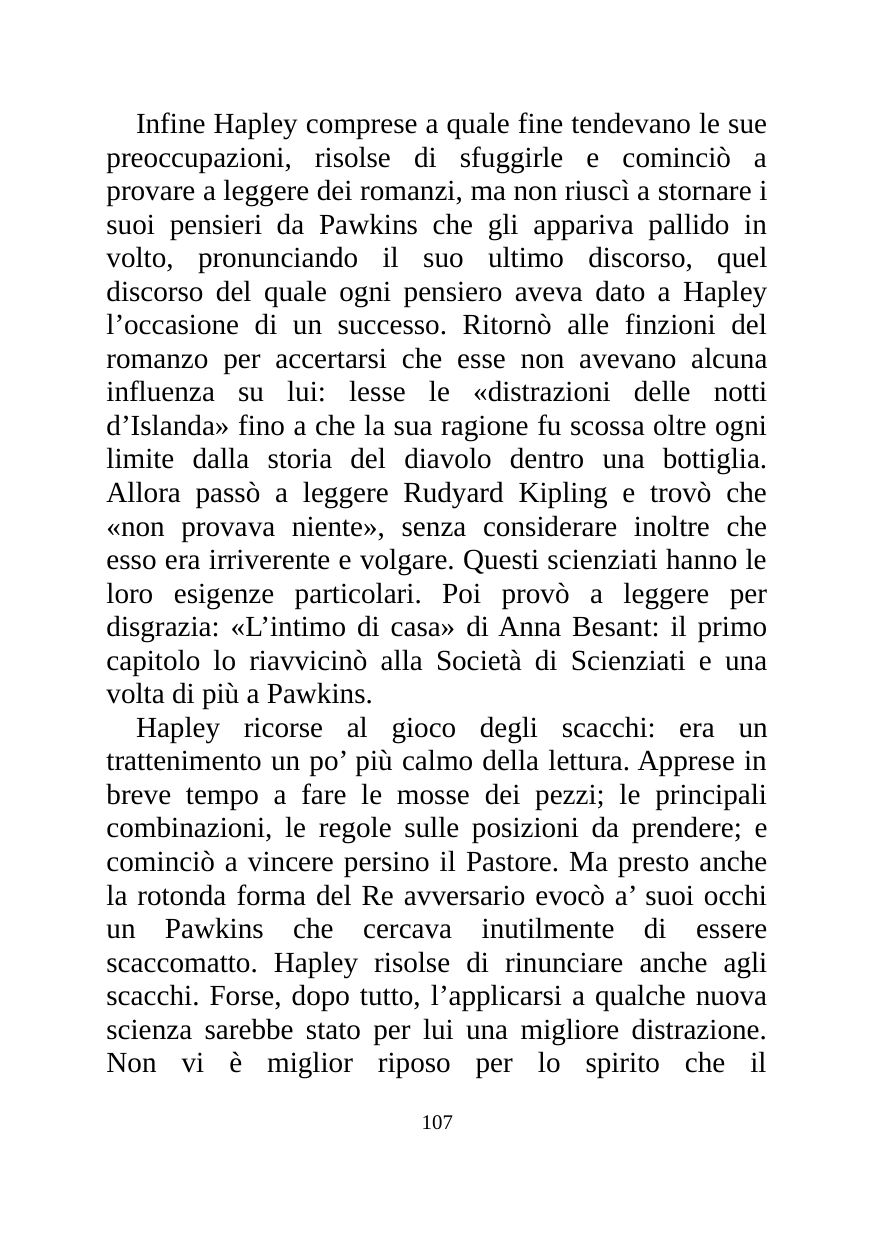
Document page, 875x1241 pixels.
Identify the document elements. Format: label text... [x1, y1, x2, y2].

text Infine Hapley comprese a quale fine tendevano le sue preoccupazioni, risolse di sfuggirle e cominciò a provare a leggere dei romanzi, ma non riuscì a stornare i suoi pensieri da Pawkins che gli appariva pallido in volto, pronunciando il suo ultimo discorso, quel discorso del quale ogni pensiero aveva dato a Hapley l’occasione di un successo. Ritornò alle finzioni del romanzo per accertarsi che esse non avevano alcuna influenza su lui: lesse le «distrazioni delle notti d’Islanda» fino a che la sua ragione fu scossa oltre ogni limite dalla storia del diavolo dentro una bottiglia. Allora passò a leggere Rudyard Kipling e trovò che «non provava niente», senza considerare inoltre che esso era irriverente e volgare. Questi scienziati hanno le loro esigenze particolari. Poi provò a leggere per disgrazia: «L’intimo di casa» di Anna Besant: il primo capitolo lo riavvicinò alla Società di Scienziati e una volta di più a Pawkins. [106, 106, 768, 710]
text Hapley ricorse al gioco degli scacchi: era un trattenimento un po’ più calmo della lettura. Apprese in breve tempo a fare le mosse dei pezzi; le principali combinazioni, le regole sulle posizioni da prendere; e cominciò a vincere persino il Pastore. Ma presto anche la rotonda forma del Re avversario evocò a’ suoi occhi un Pawkins che cercava inutilmente di essere scaccomatto. Hapley risolse di rinunciare anche agli scacchi. Forse, dopo tutto, l’applicarsi a qualche nuova scienza sarebbe stato per lui una migliore distrazione. Non vi è miglior riposo per lo spirito che il [106, 710, 768, 1079]
